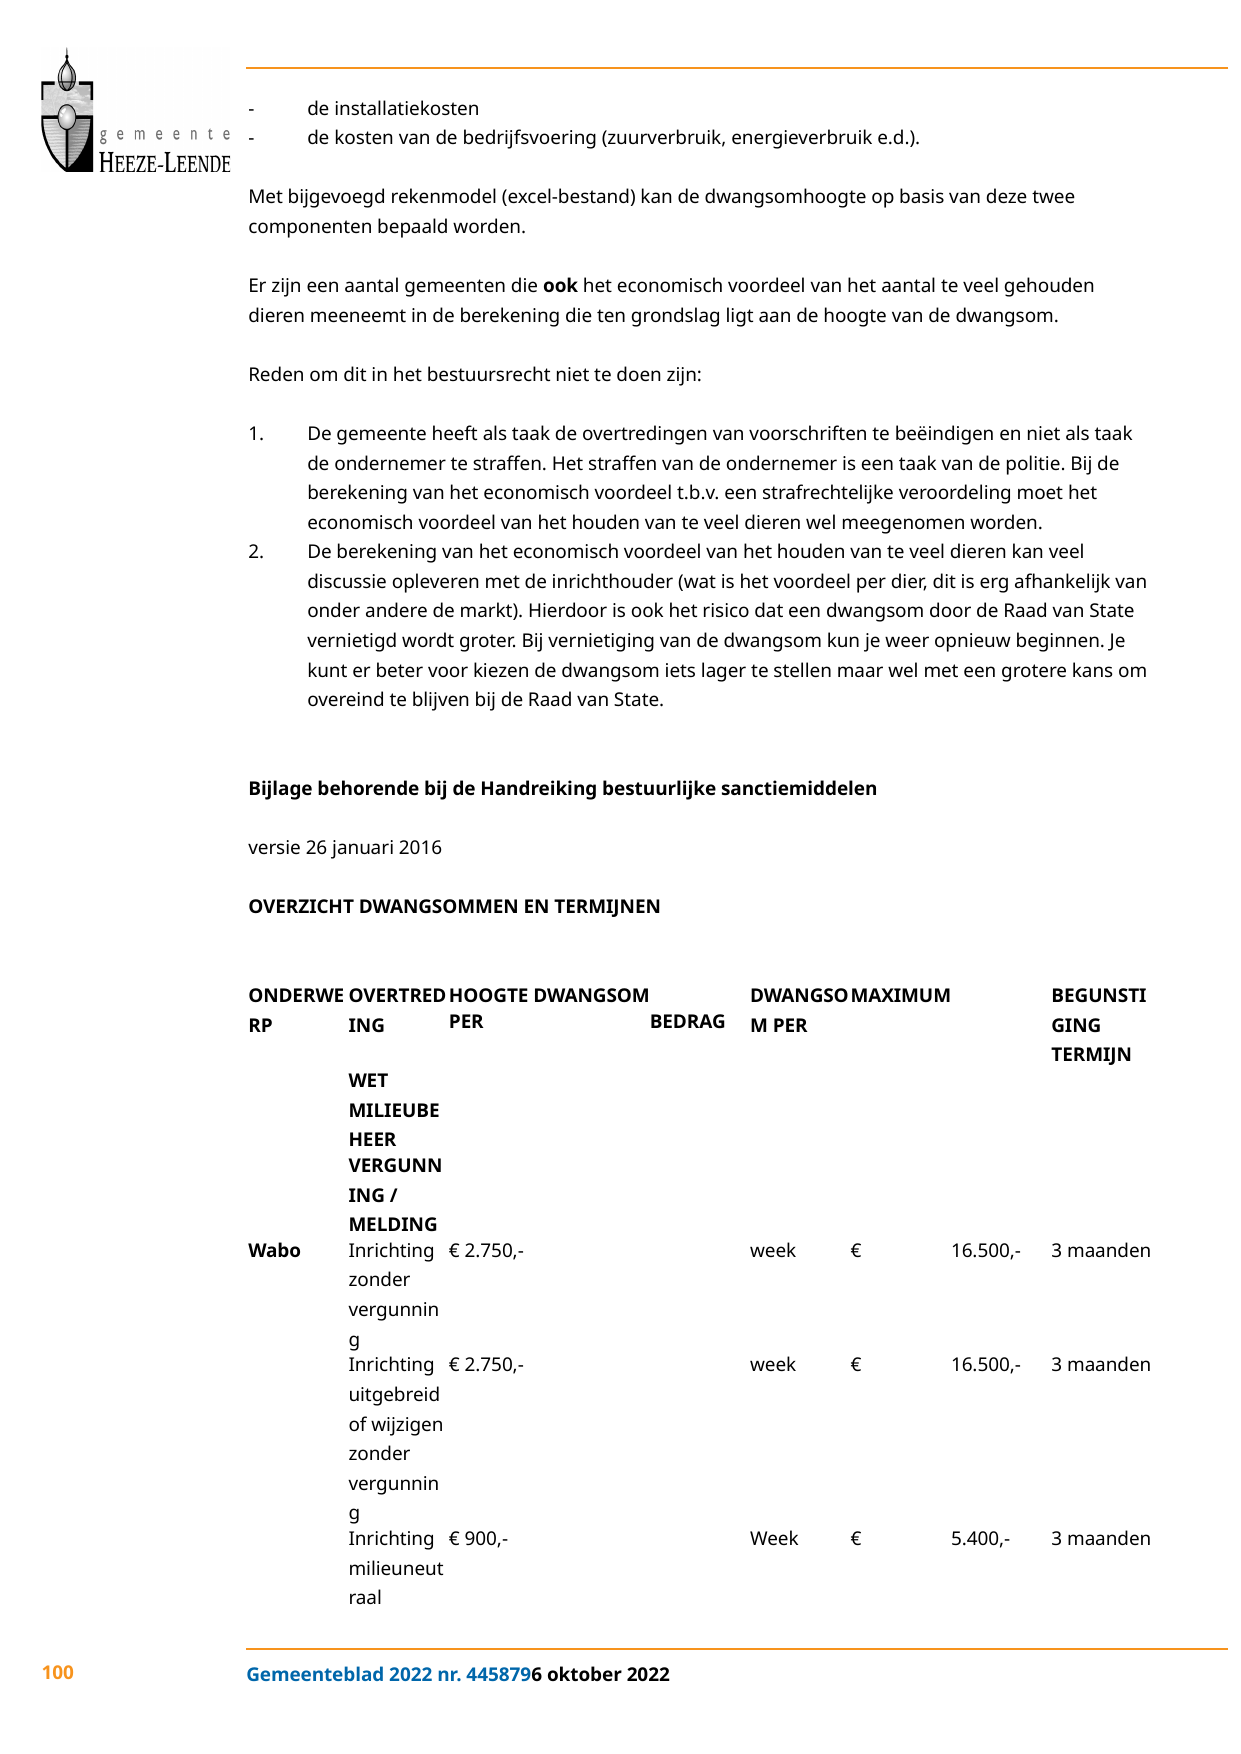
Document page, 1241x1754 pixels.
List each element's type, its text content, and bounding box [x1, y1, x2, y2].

table_cell week [750, 1352, 850, 1525]
table_cell WET MILIEUBEHEER [348, 1067, 449, 1152]
table_cell € 900,- [449, 1525, 750, 1610]
table_cell € [850, 1237, 951, 1352]
list De berekening van het economisch voordeel van het houden van te veel dieren kan veel discussie opleveren met de inrichthouder (wat is het voordeel per dier, dit is erg afhankelijk van onder andere de markt). Hierdoor is ook het risico dat een dwangsom door de Raad van State vernietigd wordt groter. Bij vernietiging van de dwangsom kun je weer opnieuw beginnen. Je kunt er beter voor kiezen de dwangsom iets lager te stellen maar wel met een grotere kans om overeind te blijven bij de Raad van State. [248, 538, 1152, 712]
table_cell BEDRAG [650, 1008, 750, 1067]
table_cell Wabo [248, 1237, 348, 1610]
table_cell [951, 1067, 1051, 1152]
text OVERZICHT DWANGSOMMEN EN TERMIJNEN [248, 893, 1152, 919]
table_cell 16.500,- [951, 1237, 1051, 1352]
table_header HOOGTE DWANGSOM [449, 983, 750, 1008]
list de installatiekosten [248, 95, 1152, 121]
table_cell VERGUNNING / MELDING [348, 1152, 449, 1237]
table_cell [549, 1008, 649, 1067]
table_cell [248, 1152, 348, 1237]
list De gemeente heeft als taak de overtredingen van voorschriften te beëindigen en niet als taak de ondernemer te straffen. Het straffen van de ondernemer is een taak van de politie. Bij de berekening van het economisch voordeel t.b.v. een strafrechtelijke veroordeling moet het economisch voordeel van het houden van te veel dieren wel meegenomen worden. [248, 420, 1152, 535]
table_cell Week [750, 1525, 850, 1610]
text Met bijgevoegd rekenmodel (excel-bestand) kan de dwangsomhoogte op basis van deze twee componenten bepaald worden. [248, 183, 1152, 239]
table_header DWANGSOM PER [750, 983, 850, 1067]
table_cell 5.400,- [951, 1525, 1051, 1610]
text versie 26 januari 2016 [248, 834, 1152, 860]
table_cell 3 maanden [1051, 1525, 1152, 1610]
table_cell € 2.750,- [449, 1352, 750, 1525]
table_cell [850, 1067, 951, 1152]
text Er zijn een aantal gemeenten die ook het economisch voordeel van het aantal te veel gehouden dieren meeneemt in de berekening die ten grondslag ligt aan de hoogte van de dwangsom. [248, 272, 1152, 328]
table_cell [449, 1067, 750, 1152]
text Reden om dit in het bestuursrecht niet te doen zijn: [248, 361, 1152, 387]
table_cell [750, 1067, 850, 1152]
table_cell [248, 1067, 348, 1152]
table_cell Inrichting zonder vergunning [348, 1237, 449, 1352]
text Bijlage behorende bij de Handreiking bestuurlijke sanctiemiddelen [248, 775, 1152, 801]
table_header MAXIMUM [850, 983, 1051, 1067]
table_cell week [750, 1237, 850, 1352]
table_header BEGUNSTIGING TERMIJN [1051, 983, 1152, 1067]
table_cell PER [449, 1008, 549, 1067]
table_cell [449, 1152, 850, 1237]
table_cell [850, 1152, 951, 1237]
table_cell [951, 1152, 1051, 1237]
table_cell € [850, 1525, 951, 1610]
table_cell € 2.750,- [449, 1237, 750, 1352]
table_cell 3 maanden [1051, 1352, 1152, 1525]
table_cell Inrichting milieuneutraal [348, 1525, 449, 1610]
list de kosten van de bedrijfsvoering (zuurverbruik, energieverbruik e.d.). [248, 124, 1152, 150]
table_cell € [850, 1352, 951, 1525]
picture [41, 47, 231, 172]
table_header OVERTREDING [348, 983, 449, 1067]
table_cell [1051, 1067, 1152, 1152]
table_cell [1051, 1152, 1152, 1237]
table_header ONDERWERP [248, 983, 348, 1067]
table_cell 3 maanden [1051, 1237, 1152, 1352]
table_cell Inrichting uitgebreid of wijzigen zonder vergunning [348, 1352, 449, 1525]
table_cell 16.500,- [951, 1352, 1051, 1525]
